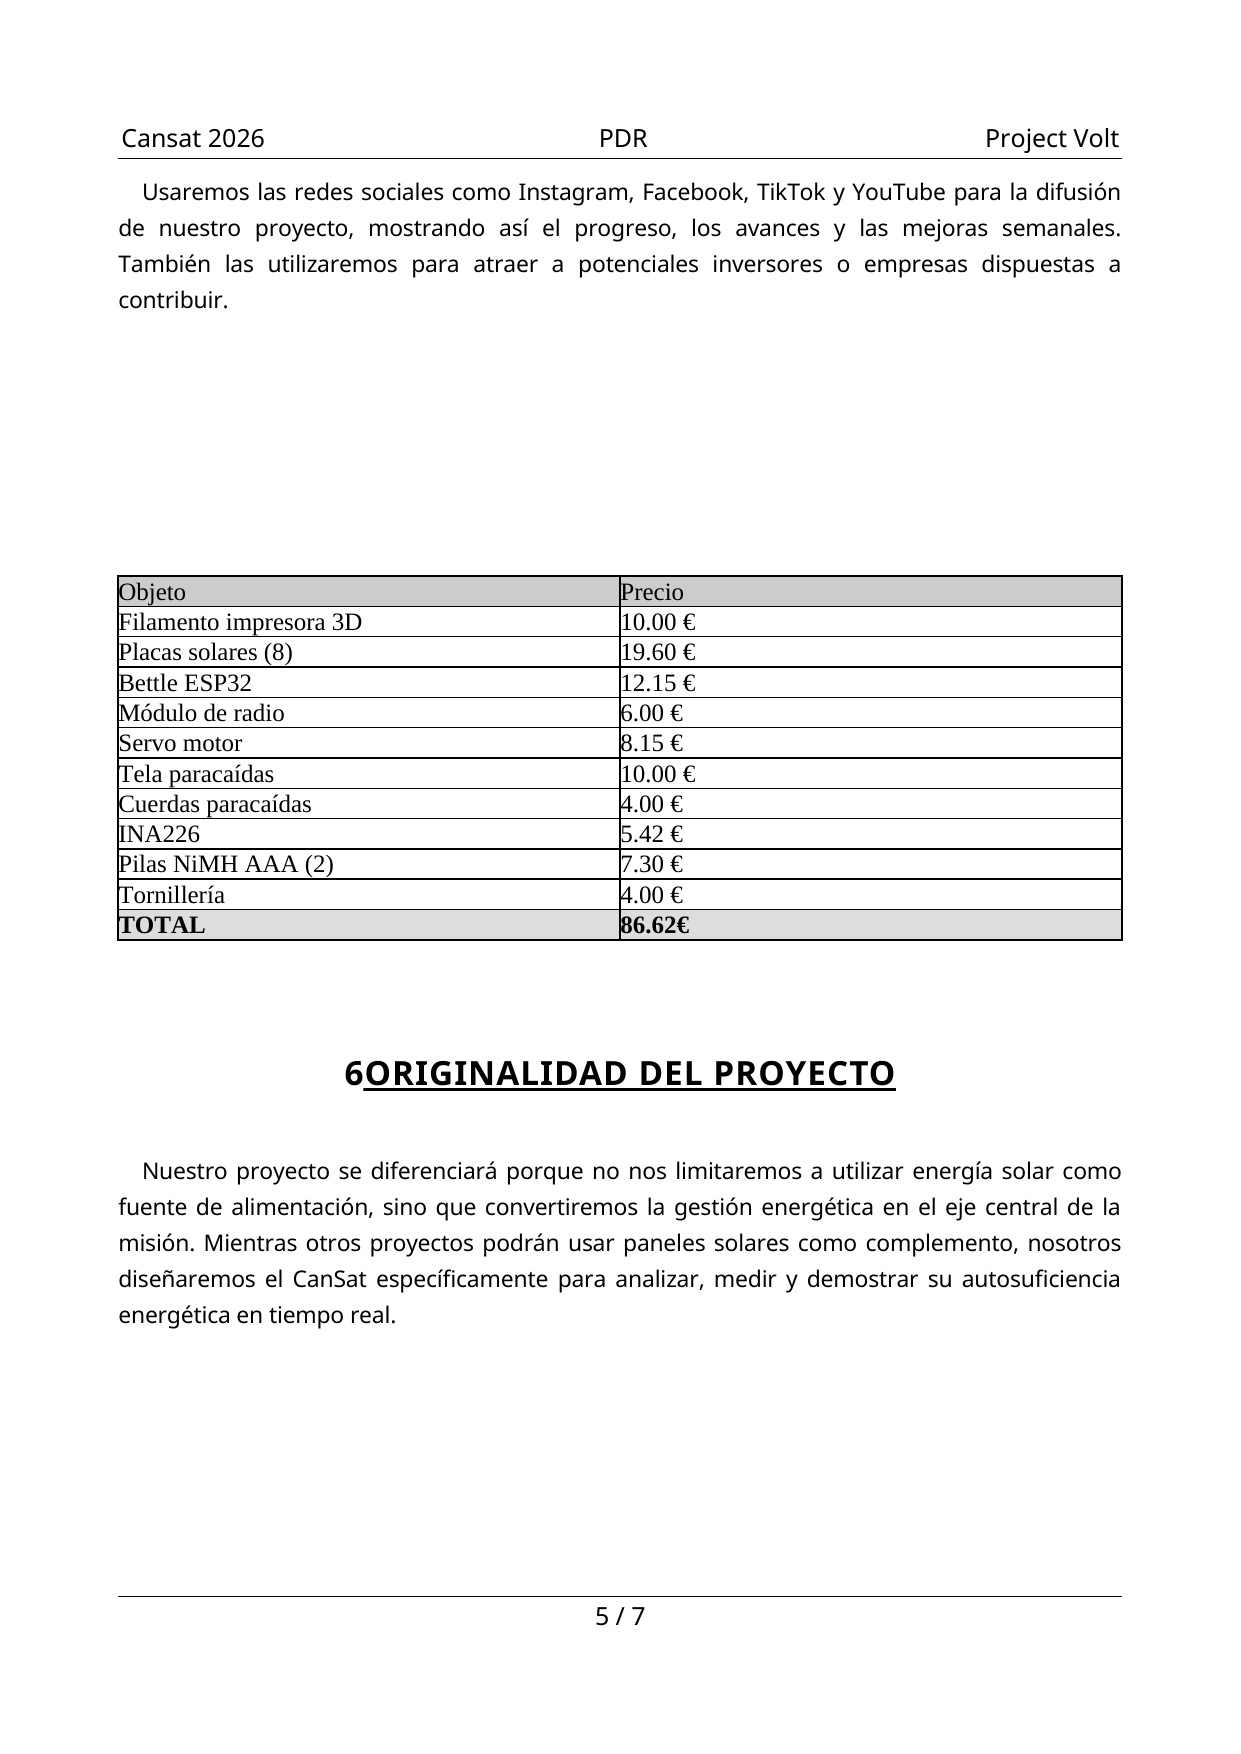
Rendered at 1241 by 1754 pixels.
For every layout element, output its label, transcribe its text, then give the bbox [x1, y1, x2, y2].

table_cell TOTAL [119, 910, 619, 939]
table_cell 10,00 € [621, 759, 1121, 787]
table_header Precio [621, 577, 1121, 606]
table_cell Placas solares (8) [119, 637, 619, 666]
table_cell Tornillería [119, 880, 619, 909]
table_header Objeto [119, 577, 619, 606]
subtitle Originalidad del proyecto [118, 1050, 1122, 1096]
table_cell Bettle ESP32 [119, 668, 619, 696]
table_cell 7,30 € [621, 850, 1121, 878]
table_cell 19,60 € [621, 637, 1121, 666]
text Nuestro proyecto se diferenciará porque no nos limitaremos a utilizar energía solar como fuente de alimentación, sino que convertiremos la gestión energética en el eje central de la misión. Mientras otros proyectos podrán usar paneles solares como complemento, nosotros diseñaremos el CanSat específicamente para analizar, medir y demostrar su autosuficiencia energética en tiempo real. [118, 1155, 1122, 1330]
table_cell 8,15 € [621, 728, 1121, 757]
table_cell Cuerdas paracaídas [119, 789, 619, 818]
table_cell Servo motor [119, 728, 619, 757]
text Usaremos las redes sociales como Instagram, Facebook, TikTok y YouTube para la difusión de nuestro proyecto, mostrando así el progreso, los avances y las mejoras semanales. También las utilizaremos para atraer a potenciales inversores o empresas dispuestas a contribuir. [118, 176, 1122, 315]
table_cell 10,00 € [621, 607, 1121, 636]
table_cell Módulo de radio [119, 698, 619, 727]
table_cell 4,00 € [621, 789, 1121, 818]
table_cell 6,00 € [621, 698, 1121, 727]
table_cell INA226 [119, 819, 619, 848]
table_cell Filamento impresora 3D [119, 607, 619, 636]
table_cell 5,42 € [621, 819, 1121, 848]
table_cell Tela paracaídas [119, 759, 619, 787]
table_cell 86.62€ [621, 910, 1121, 939]
table_cell 12,15 € [621, 668, 1121, 696]
table_cell Pilas NiMH AAA (2) [119, 850, 619, 878]
table_cell 4,00 € [621, 880, 1121, 909]
